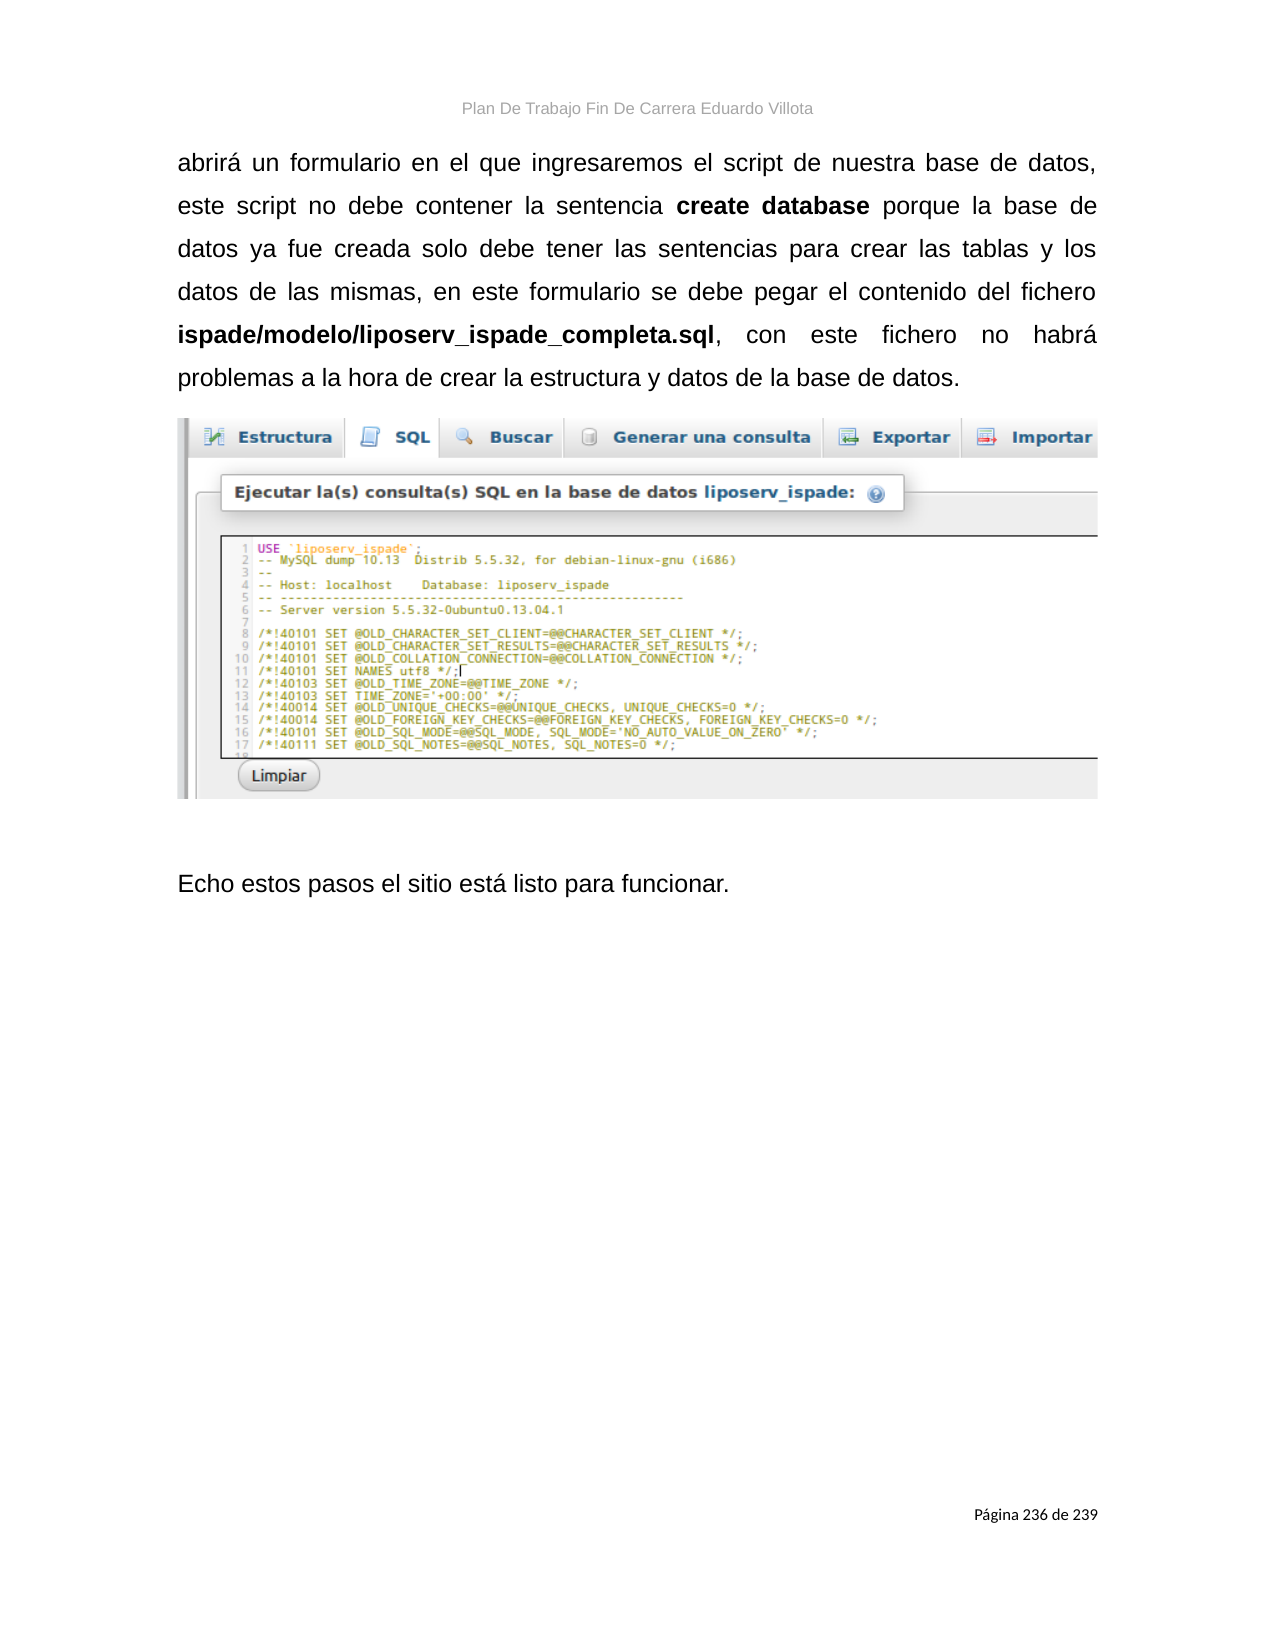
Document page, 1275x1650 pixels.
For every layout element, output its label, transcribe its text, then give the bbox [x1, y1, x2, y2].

picture [177, 418, 1098, 799]
text Echo estos pasos el sitio está listo para funcionar. [177, 869, 1098, 897]
text abrirá un formulario en el que ingresaremos el script de nuestra base de datos, este script no debe contener la sentencia create database porque la base de datos ya fue creada solo debe tener las sentencias para crear las tablas y los datos de las mismas, en este formulario se debe pegar el contenido del fichero ispade/modelo/liposerv_ispade_completa.sql, con este fichero no habrá problemas a la hora de crear la estructura y datos de la base de datos. [177, 148, 1098, 392]
